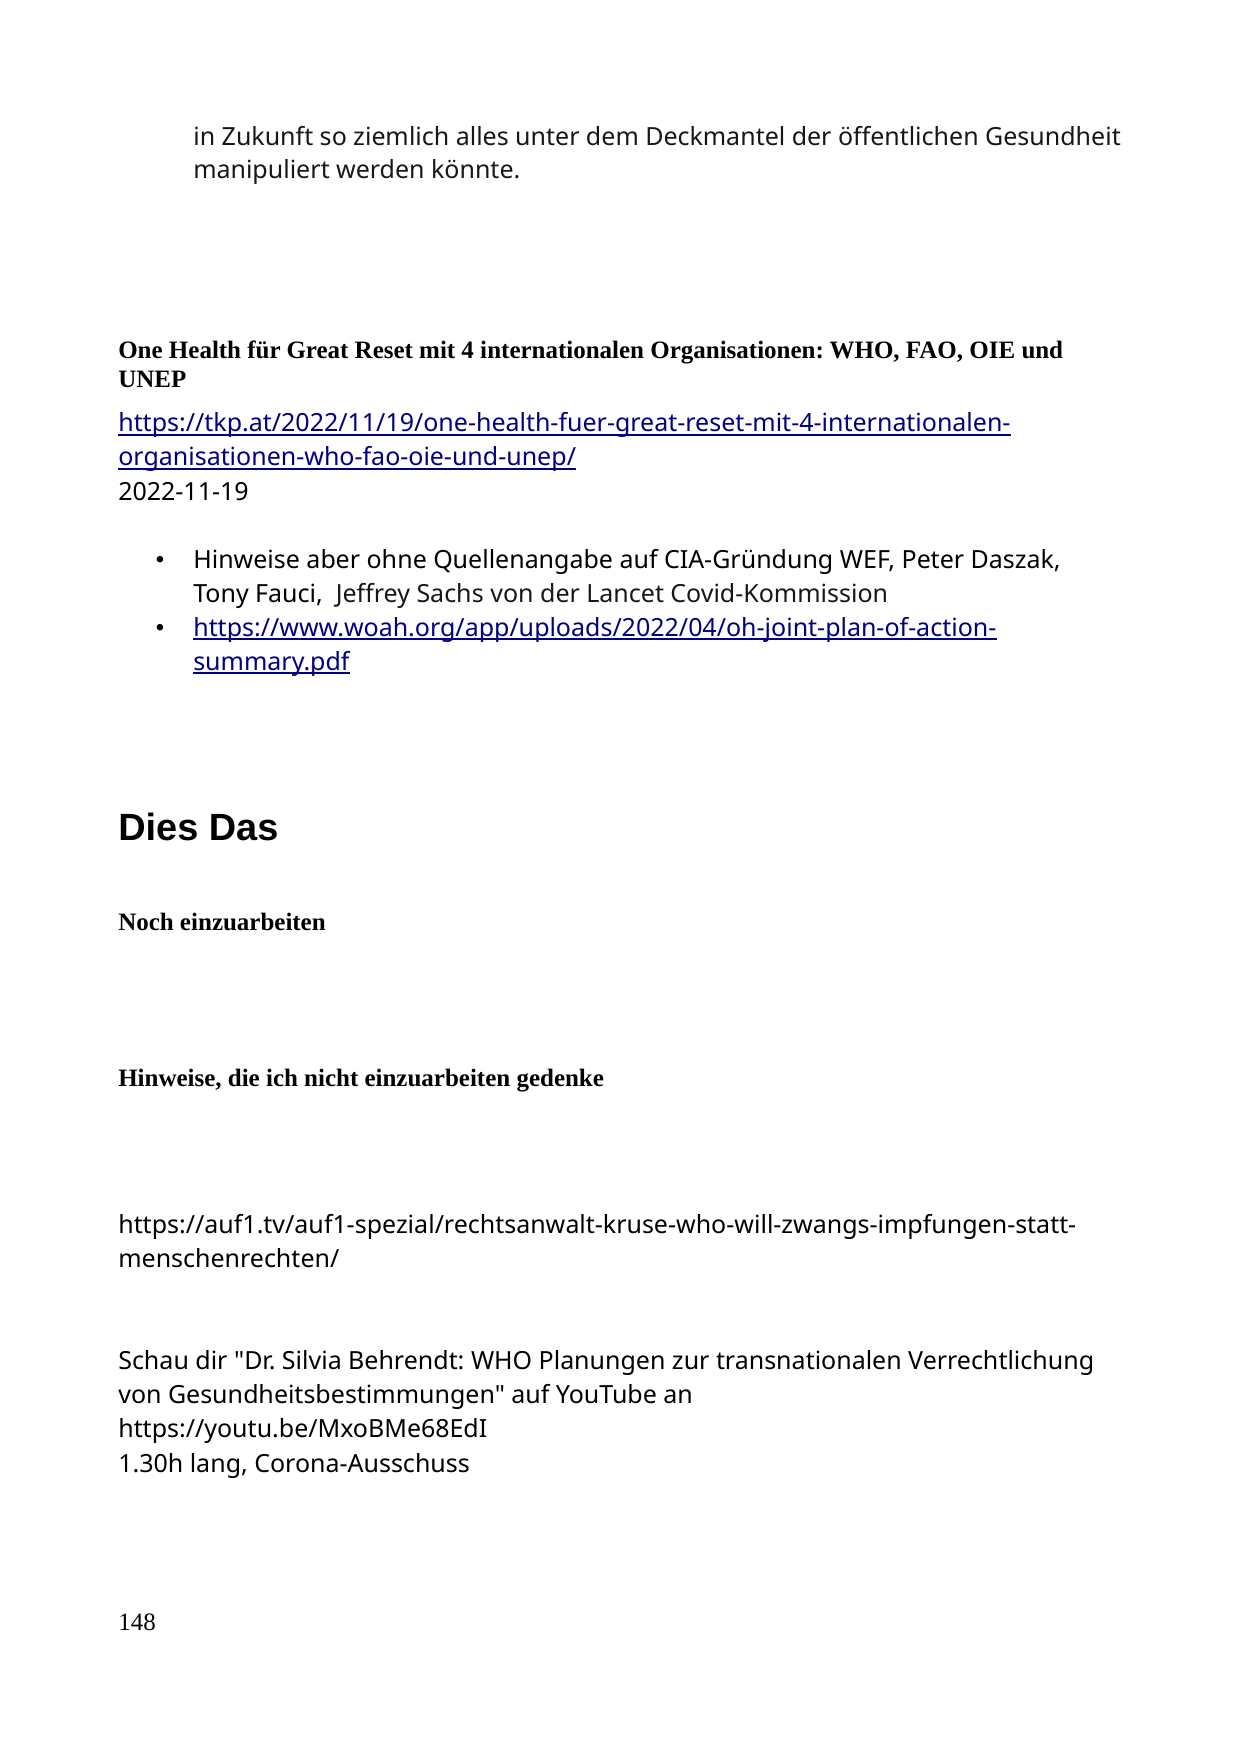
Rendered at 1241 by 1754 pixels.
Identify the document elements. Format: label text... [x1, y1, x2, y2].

text https://youtu.be/MxoBMe68EdI [118, 1411, 1122, 1445]
subtitle Hinweise, die ich nicht einzuarbeiten gedenke [118, 1063, 1122, 1092]
text 1.30h lang, Corona-Ausschuss [118, 1445, 1122, 1479]
subtitle Noch einzuarbeiten [118, 907, 1122, 936]
text Schau dir "Dr. Silvia Behrendt: WHO Planungen zur transnationalen Verrechtlichung von Gesundheitsbestimmungen" auf YouTube an [118, 1343, 1122, 1411]
list https://www.woah.org/app/uploads/2022/04/oh-joint-plan-of-action-summary.pdf [156, 609, 1122, 677]
text https://auf1.tv/auf1-spezial/rechtsanwalt-kruse-who-will-zwangs-impfungen-statt-menschenrechten/ [118, 1207, 1122, 1275]
list in Zukunft so ziemlich alles unter dem Deckmantel der öffentlichen Gesundheit manipuliert werden könnte. [156, 118, 1122, 186]
text https://tkp.at/2022/11/19/one-health-fuer-great-reset-mit-4-internationalen-organisationen-who-fao-oie-und-unep/ [118, 405, 1122, 473]
subtitle Dies Das [118, 805, 1122, 848]
list Hinweise aber ohne Quellenangabe auf CIA-Gründung WEF, Peter Daszak, Tony Fauci, Jeffrey Sachs von der Lancet Covid-Kommission [156, 541, 1122, 609]
subtitle One Health für Great Reset mit 4 internationalen Organisationen: WHO, FAO, OIE und UNEP [118, 335, 1122, 392]
text 2022-11-19 [118, 473, 1122, 507]
